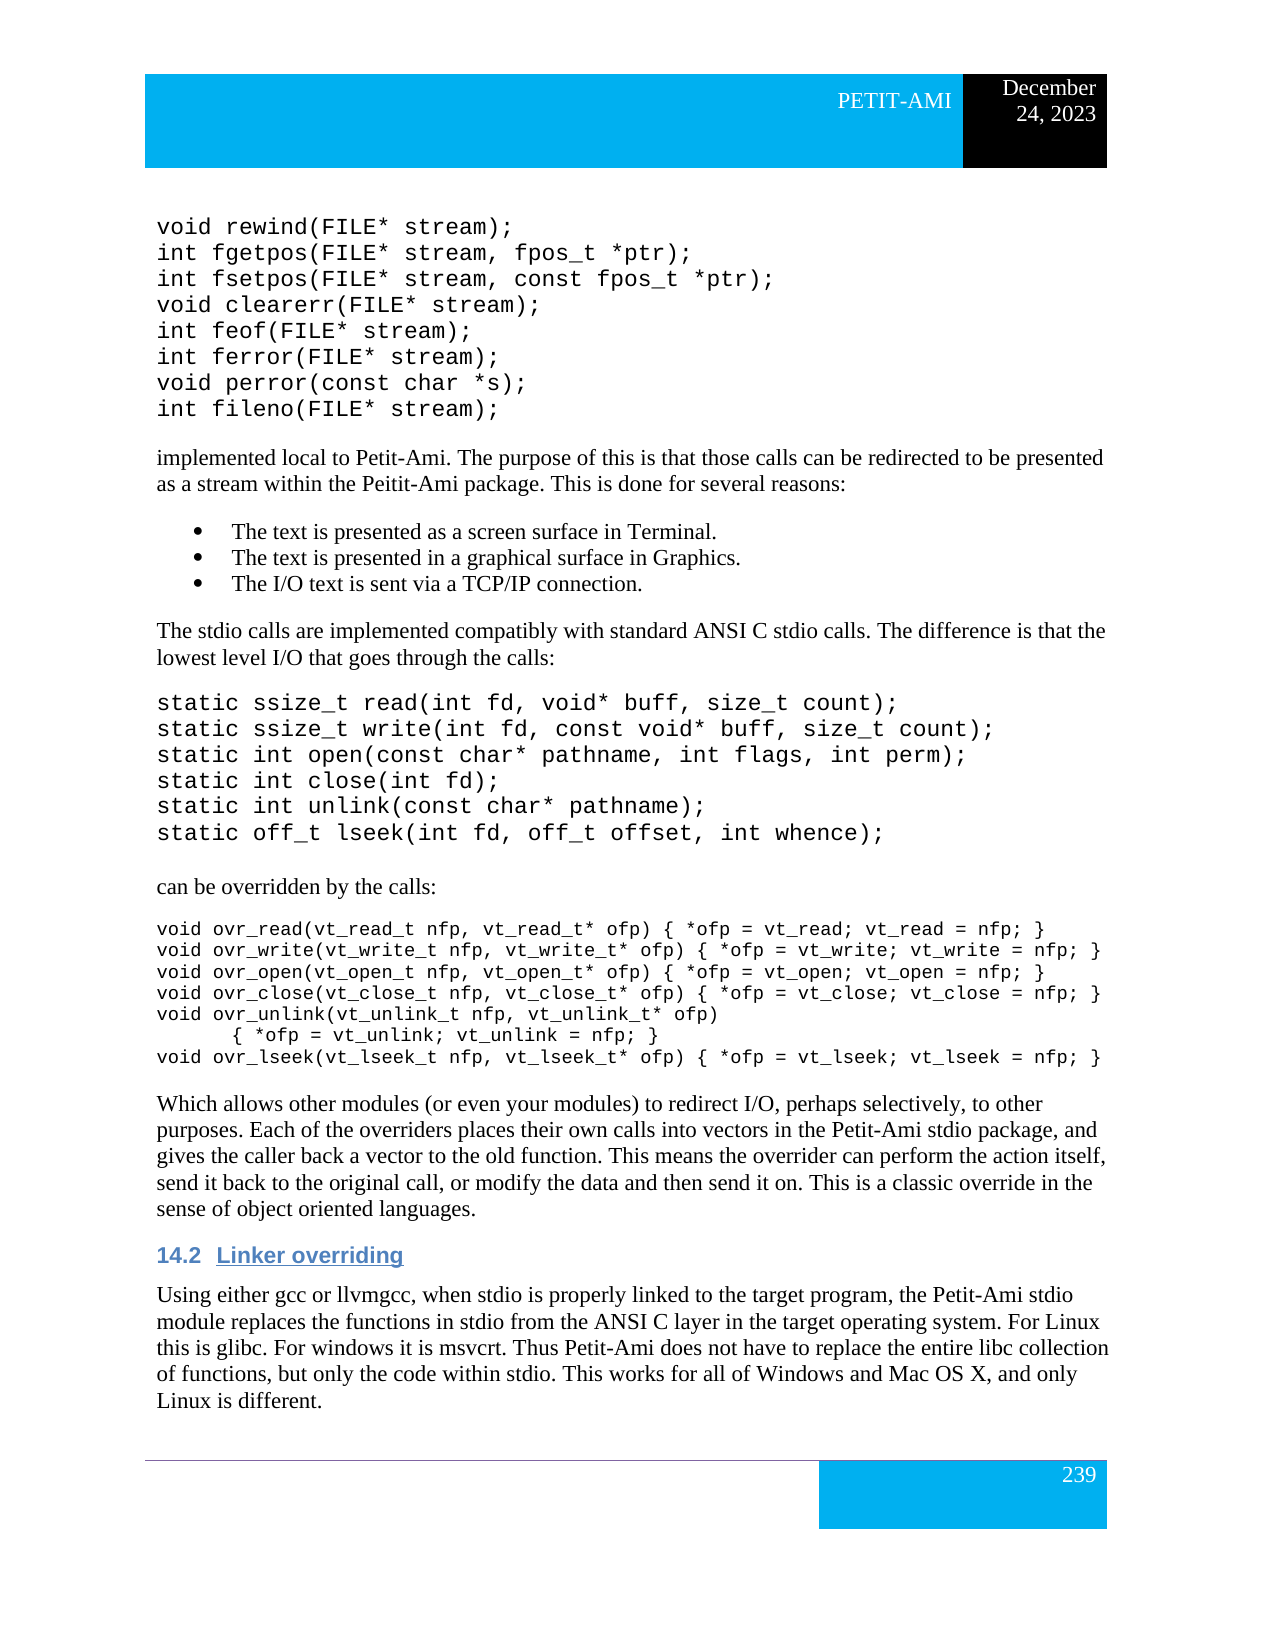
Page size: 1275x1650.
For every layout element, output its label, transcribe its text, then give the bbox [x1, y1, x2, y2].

text implemented local to Petit-Ami. The purpose of this is that those calls can be redirected to be presented as a stream within the Peitit-Ami package. This is done for several reasons: [156, 444, 1118, 497]
text void ovr_read(vt_read_t nfp, vt_read_t* ofp) { *ofp = vt_read; vt_read = nfp; } [156, 920, 1118, 941]
list The text is presented as a screen surface in Terminal. [194, 518, 1118, 544]
text static int close(int fd); [156, 769, 1118, 795]
list The text is presented in a graphical surface in Graphics. [194, 544, 1118, 570]
text void ovr_open(vt_open_t nfp, vt_open_t* ofp) { *ofp = vt_open; vt_open = nfp; } [156, 962, 1118, 984]
text int fileno(FILE* stream); [156, 397, 1118, 423]
text static int open(const char* pathname, int flags, int perm); [156, 743, 1118, 769]
text static int unlink(const char* pathname); [156, 795, 1118, 821]
text void rewind(FILE* stream); [156, 215, 1118, 241]
text Using either gcc or llvmgcc, when stdio is properly linked to the target program, the Petit-Ami stdio module replaces the functions in stdio from the ANSI C layer in the target operating system. For Linux this is glibc. For windows it is msvcrt. Thus Petit-Ami does not have to replace the entire libc collection of functions, but only the code within stdio. This works for all of Windows and Mac OS X, and only Linux is different. [156, 1281, 1118, 1413]
text static ssize_t read(int fd, void* buff, size_t count); [156, 691, 1118, 717]
subtitle Linker overriding [156, 1242, 1118, 1269]
text static off_t lseek(int fd, off_t offset, int whence); [156, 821, 1118, 847]
text void perror(const char *s); [156, 371, 1118, 397]
text void ovr_close(vt_close_t nfp, vt_close_t* ofp) { *ofp = vt_close; vt_close = nfp; } [156, 984, 1118, 1005]
text Which allows other modules (or even your modules) to redirect I/O, perhaps selectively, to other purposes. Each of the overriders places their own calls into vectors in the Petit-Ami stdio package, and gives the caller back a vector to the old function. This means the overrider can perform the action itself, send it back to the original call, or modify the data and then send it on. This is a classic override in the sense of object oriented languages. [156, 1090, 1118, 1222]
text void clearerr(FILE* stream); [156, 293, 1118, 319]
text can be overridden by the calls: [156, 873, 1118, 899]
text static ssize_t write(int fd, const void* buff, size_t count); [156, 717, 1118, 743]
text { *ofp = vt_unlink; vt_unlink = nfp; } [156, 1026, 1118, 1047]
list The I/O text is sent via a TCP/IP connection. [194, 570, 1118, 597]
text int fgetpos(FILE* stream, fpos_t *ptr); [156, 241, 1118, 267]
text int feof(FILE* stream); [156, 319, 1118, 345]
text int fsetpos(FILE* stream, const fpos_t *ptr); [156, 267, 1118, 293]
text void ovr_write(vt_write_t nfp, vt_write_t* ofp) { *ofp = vt_write; vt_write = nfp; } [156, 941, 1118, 962]
text void ovr_unlink(vt_unlink_t nfp, vt_unlink_t* ofp) [156, 1005, 1118, 1026]
text void ovr_lseek(vt_lseek_t nfp, vt_lseek_t* ofp) { *ofp = vt_lseek; vt_lseek = nfp; } [156, 1047, 1118, 1069]
text The stdio calls are implemented compatibly with standard ANSI C stdio calls. The difference is that the lowest level I/O that goes through the calls: [156, 618, 1118, 670]
text int ferror(FILE* stream); [156, 345, 1118, 371]
